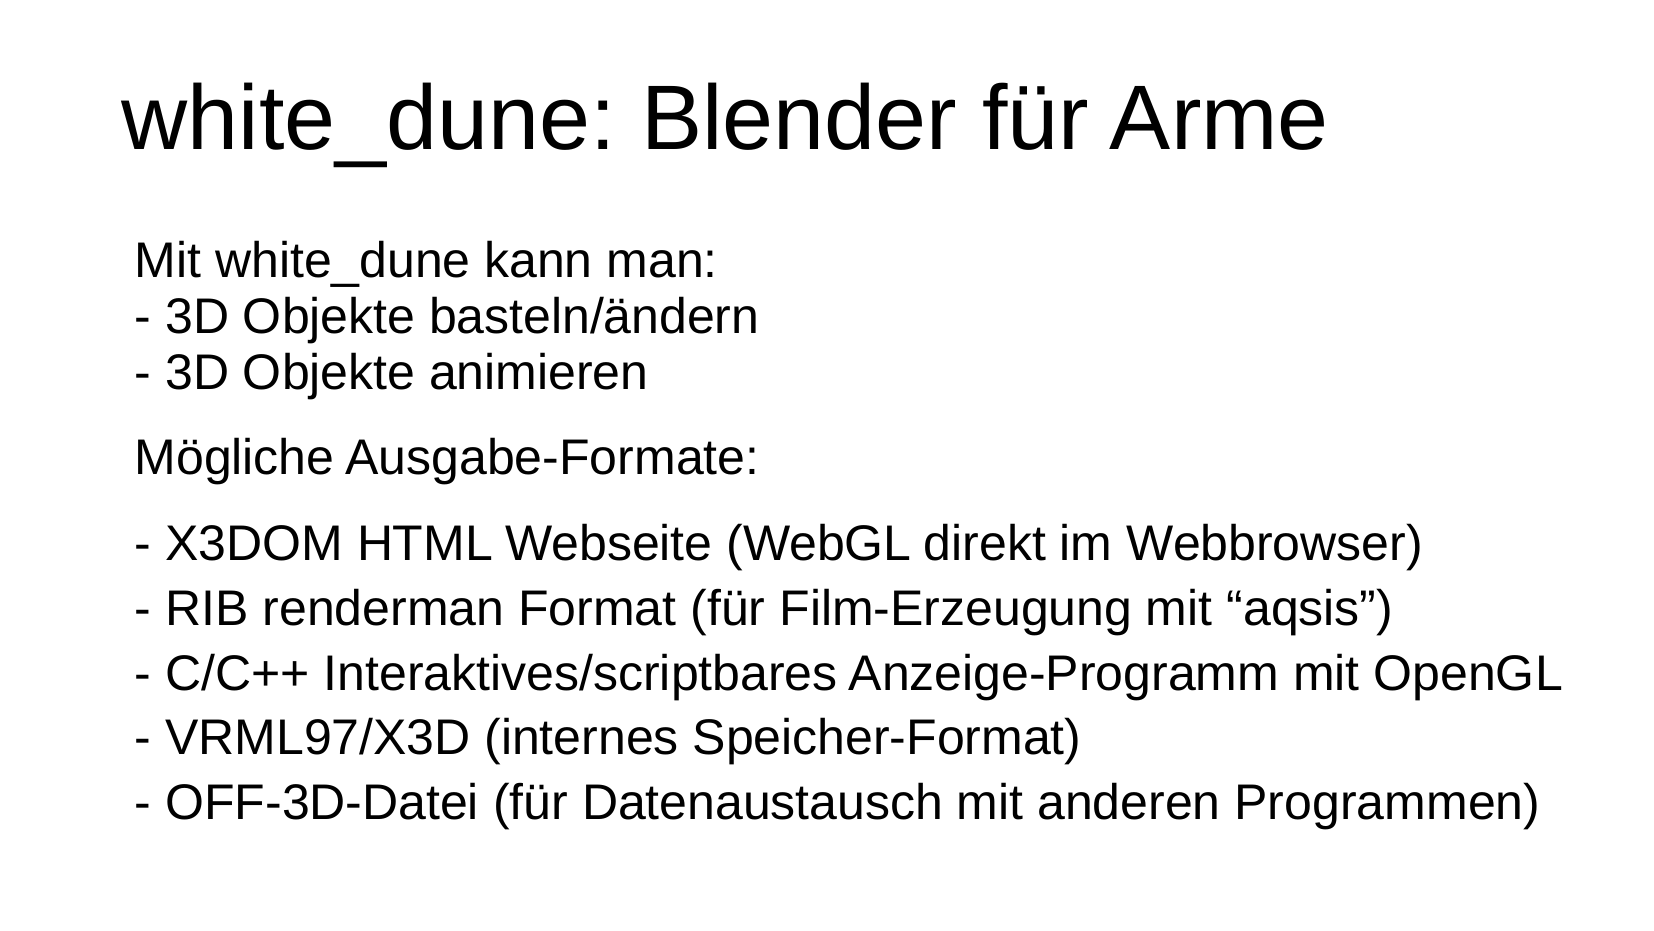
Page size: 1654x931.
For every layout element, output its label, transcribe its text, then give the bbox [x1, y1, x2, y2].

title white_dune: Blender für Arme [0, 39, 1471, 196]
text_box Mit white_dune kann man: - 3D Objekte basteln/ändern - 3D Objekte animieren Mögliche Ausgabe-Formate: - X3DOM HTML Webseite (WebGL direkt im Webbrowser) - RIB renderman Format (für Film-Erzeugung mit “aqsis”) - C/C++ Interaktives/scriptbares Anzeige-Programm mit OpenGL - VRML97/X3D (internes Speicher-Format) - OFF-3D-Datei (für Datenaustausch mit anderen Programmen) [120, 225, 1651, 886]
